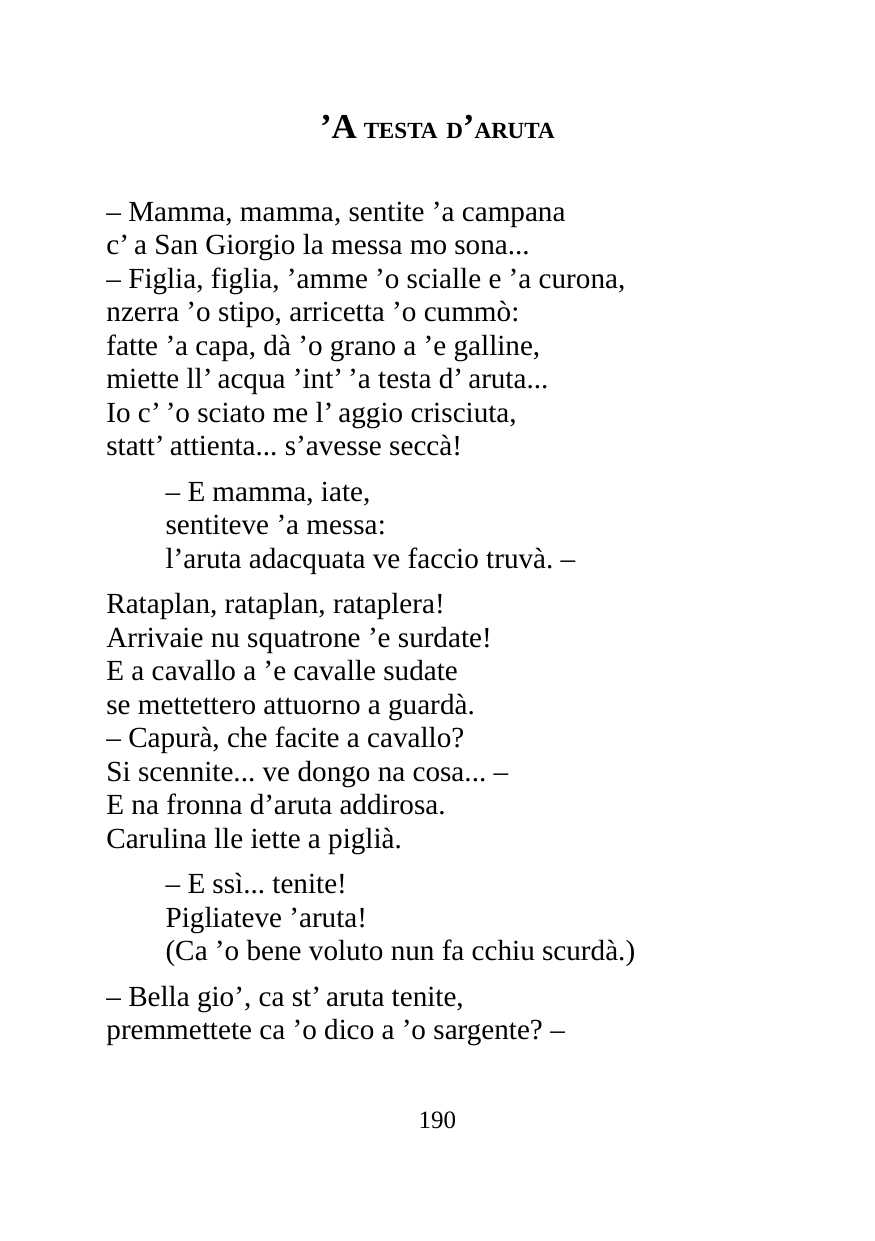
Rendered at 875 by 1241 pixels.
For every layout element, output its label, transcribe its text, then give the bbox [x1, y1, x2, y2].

text c’ a San Giorgio la messa mo sona... [106, 227, 768, 261]
text E na fronna d’aruta addirosa. [106, 787, 768, 821]
text – E ssì... tenite! [165, 866, 768, 900]
text – Capurà, che facite a cavallo? [106, 720, 768, 754]
text Arrivaie nu squatrone ’e surdate! [106, 620, 768, 653]
subtitle ’A testa d’aruta [106, 106, 768, 146]
text Io c’ ’o sciato me l’ aggio crisciuta, [106, 395, 768, 428]
text nzerra ’o stipo, arricetta ’o cummò: [106, 294, 768, 328]
text fatte ’a capa, dà ’o grano a ’e galline, [106, 328, 768, 361]
text – Mamma, mamma, sentite ’a campana [106, 194, 768, 227]
text Si scennite... ve dongo na cosa... – [106, 754, 768, 787]
text E a cavallo a ’e cavalle sudate [106, 653, 768, 687]
text se mettettero attuorno a guardà. [106, 687, 768, 720]
text miette ll’ acqua ’int’ ’a testa d’ aruta... [106, 361, 768, 395]
text statt’ attienta... s’avesse seccà! [106, 428, 768, 462]
text – Bella gio’, ca st’ aruta tenite, [106, 979, 768, 1012]
text – Figlia, figlia, ’amme ’o scialle e ’a curona, [106, 261, 768, 294]
text Carulina lle iette a piglià. [106, 821, 768, 854]
text (Ca ’o bene voluto nun fa cchiu scurdà.) [165, 933, 768, 967]
text premmettete ca ’o dico a ’o sargente? – [106, 1012, 768, 1046]
text sentiteve ’a messa: [165, 507, 768, 541]
text l’aruta adacquata ve faccio truvà. – [165, 541, 768, 574]
text – E mamma, iate, [165, 474, 768, 507]
text Rataplan, rataplan, rataplera! [106, 586, 768, 620]
text Pigliateve ’aruta! [165, 900, 768, 933]
